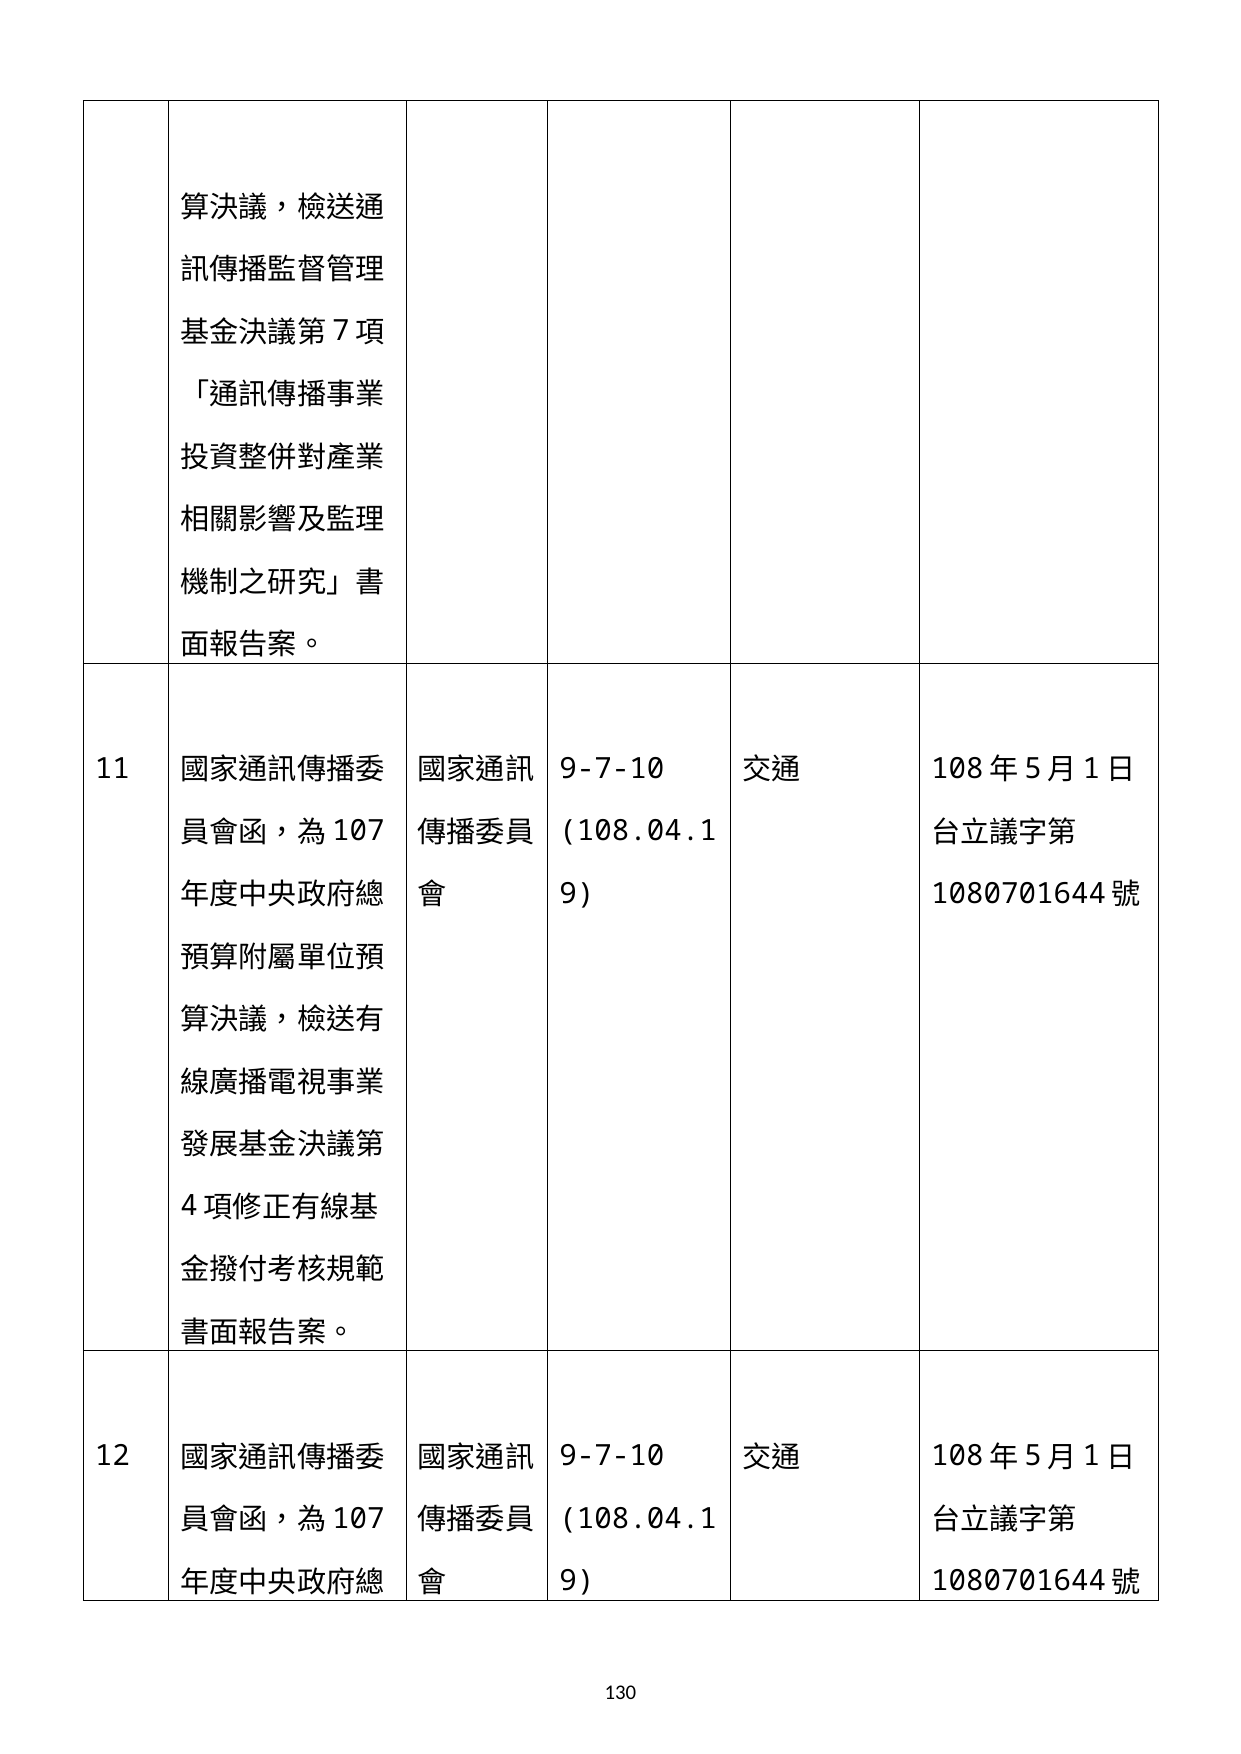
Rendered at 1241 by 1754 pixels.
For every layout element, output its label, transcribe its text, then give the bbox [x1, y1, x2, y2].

table_cell 交通 [731, 664, 919, 1350]
table_cell 9-7-10 (108.04.19) [548, 1351, 730, 1600]
table_cell 108年5月1日 台立議字第1080701644號 [920, 664, 1158, 1350]
table_cell [731, 101, 919, 663]
table_cell 國家通訊傳播委員會函，為107年度中央政府總 [169, 1351, 406, 1600]
table_cell 國家通訊傳播委員會 [407, 1351, 547, 1600]
table_cell [548, 101, 730, 663]
table_cell [920, 101, 1158, 663]
table_cell 11 [84, 664, 168, 1350]
table_cell 12 [84, 1351, 168, 1600]
table_cell [407, 101, 547, 663]
table_cell 國家通訊傳播委員會 [407, 664, 547, 1350]
table_cell 算決議，檢送通訊傳播監督管理基金決議第7項「通訊傳播事業投資整併對產業相關影響及監理機制之研究」書面報告案。 [169, 101, 406, 663]
table_cell 國家通訊傳播委員會函，為107年度中央政府總預算附屬單位預算決議，檢送有線廣播電視事業發展基金決議第4項修正有線基金撥付考核規範書面報告案。 [169, 664, 406, 1350]
table_cell 9-7-10 (108.04.19) [548, 664, 730, 1350]
table_cell [84, 101, 168, 663]
table_cell 交通 [731, 1351, 919, 1600]
table_cell 108年5月1日 台立議字第1080701644號 [920, 1351, 1158, 1600]
